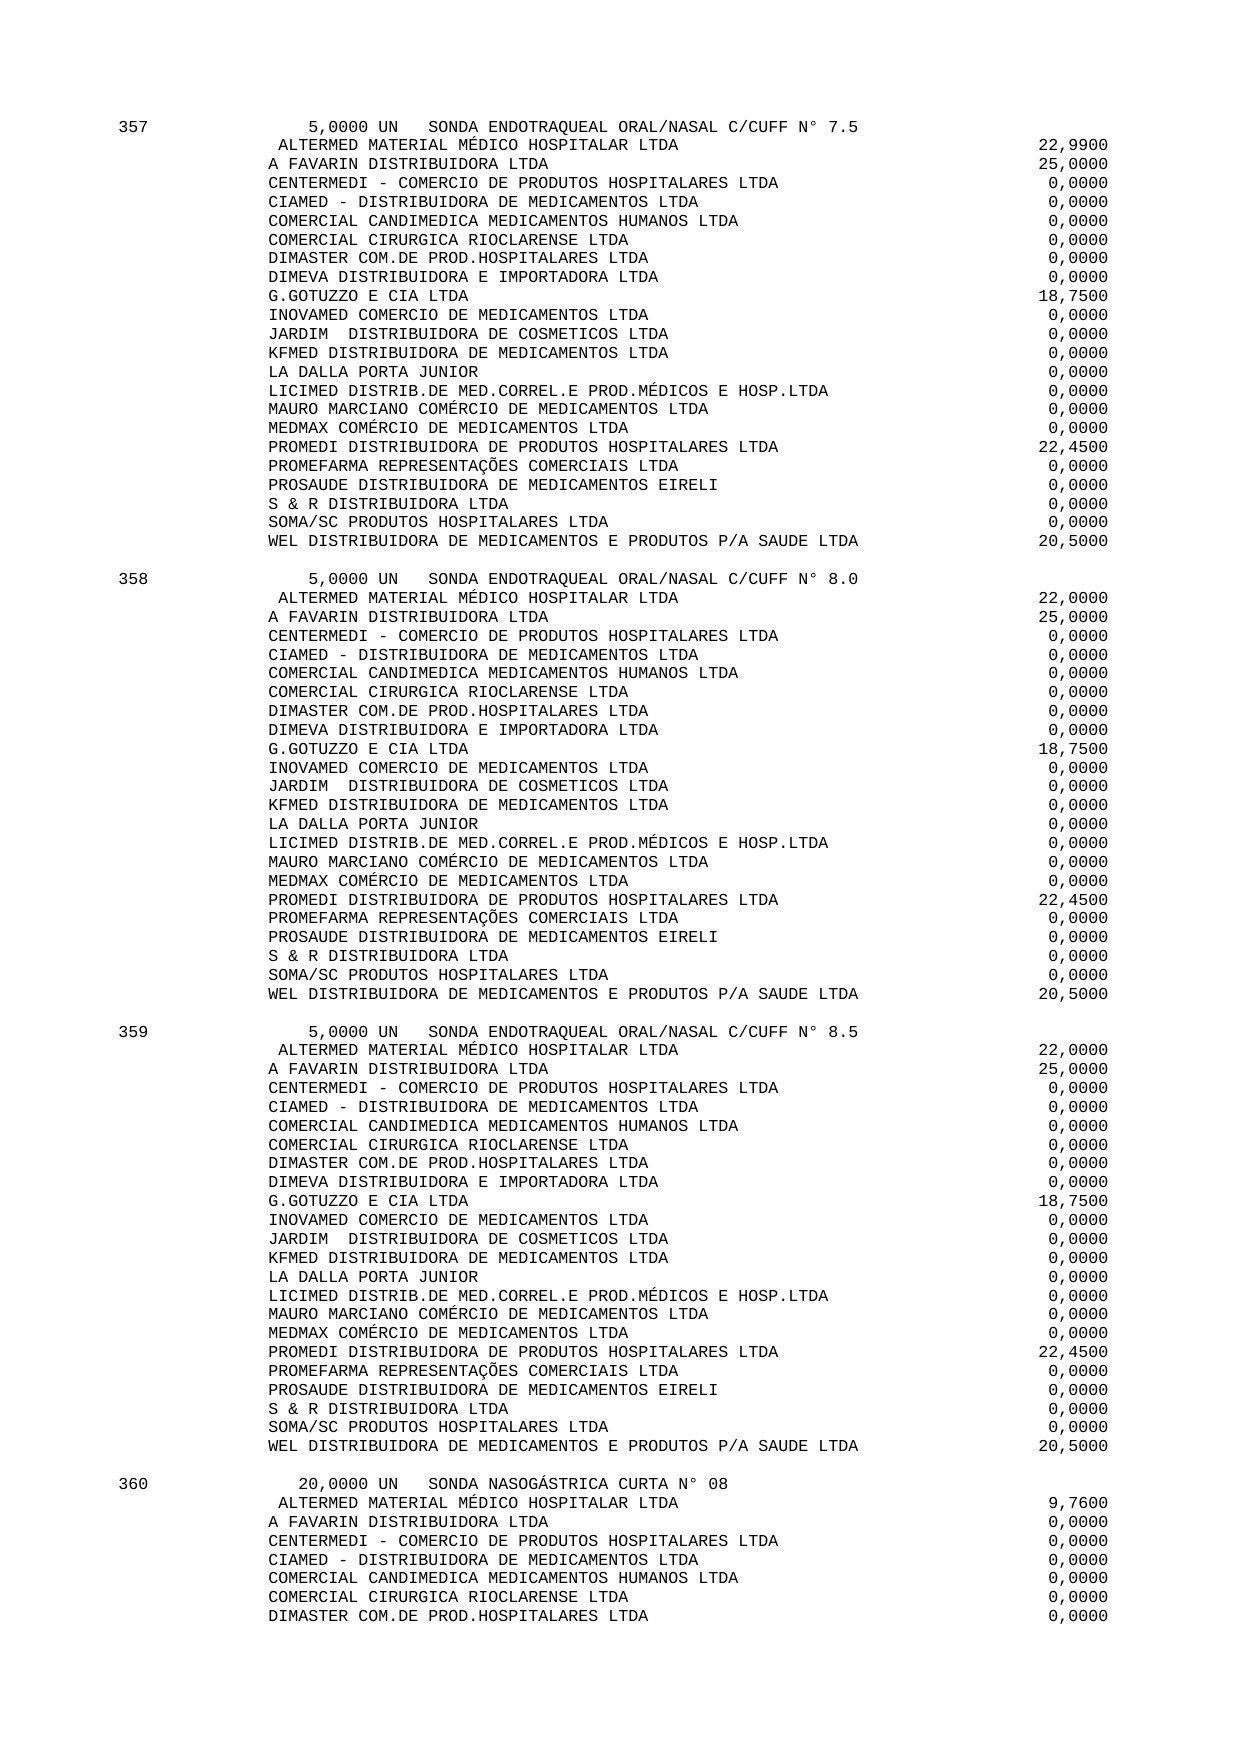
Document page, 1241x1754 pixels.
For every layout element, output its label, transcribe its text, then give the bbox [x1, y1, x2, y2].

text 357 5,0000 UN SONDA ENDOTRAQUEAL ORAL/NASAL C/CUFF N° 7.5 ALTERMED MATERIAL MÉDICO HOSPITALAR LTDA 22,9900 A FAVARIN DISTRIBUIDORA LTDA 25,0000 CENTERMEDI - COMERCIO DE PRODUTOS HOSPITALARES LTDA 0,0000 CIAMED - DISTRIBUIDORA DE MEDICAMENTOS LTDA 0,0000 COMERCIAL CANDIMEDICA MEDICAMENTOS HUMANOS LTDA 0,0000 COMERCIAL CIRURGICA RIOCLARENSE LTDA 0,0000 DIMASTER COM.DE PROD.HOSPITALARES LTDA 0,0000 DIMEVA DISTRIBUIDORA E IMPORTADORA LTDA 0,0000 G.GOTUZZO E CIA LTDA 18,7500 INOVAMED COMERCIO DE MEDICAMENTOS LTDA 0,0000 JARDIM DISTRIBUIDORA DE COSMETICOS LTDA 0,0000 KFMED DISTRIBUIDORA DE MEDICAMENTOS LTDA 0,0000 LA DALLA PORTA JUNIOR 0,0000 LICIMED DISTRIB.DE MED.CORREL.E PROD.MÉDICOS E HOSP.LTDA 0,0000 MAURO MARCIANO COMÉRCIO DE MEDICAMENTOS LTDA 0,0000 MEDMAX COMÉRCIO DE MEDICAMENTOS LTDA 0,0000 PROMEDI DISTRIBUIDORA DE PRODUTOS HOSPITALARES LTDA 22,4500 PROMEFARMA REPRESENTAÇÕES COMERCIAIS LTDA 0,0000 PROSAUDE DISTRIBUIDORA DE MEDICAMENTOS EIRELI 0,0000 S & R DISTRIBUIDORA LTDA 0,0000 SOMA/SC PRODUTOS HOSPITALARES LTDA 0,0000 WEL DISTRIBUIDORA DE MEDICAMENTOS E PRODUTOS P/A SAUDE LTDA 20,5000 358 5,0000 UN SONDA ENDOTRAQUEAL ORAL/NASAL C/CUFF N° 8.0 ALTERMED MATERIAL MÉDICO HOSPITALAR LTDA 22,0000 A FAVARIN DISTRIBUIDORA LTDA 25,0000 CENTERMEDI - COMERCIO DE PRODUTOS HOSPITALARES LTDA 0,0000 CIAMED - DISTRIBUIDORA DE MEDICAMENTOS LTDA 0,0000 COMERCIAL CANDIMEDICA MEDICAMENTOS HUMANOS LTDA 0,0000 COMERCIAL CIRURGICA RIOCLARENSE LTDA 0,0000 DIMASTER COM.DE PROD.HOSPITALARES LTDA 0,0000 DIMEVA DISTRIBUIDORA E IMPORTADORA LTDA 0,0000 G.GOTUZZO E CIA LTDA 18,7500 INOVAMED COMERCIO DE MEDICAMENTOS LTDA 0,0000 JARDIM DISTRIBUIDORA DE COSMETICOS LTDA 0,0000 KFMED DISTRIBUIDORA DE MEDICAMENTOS LTDA 0,0000 LA DALLA PORTA JUNIOR 0,0000 LICIMED DISTRIB.DE MED.CORREL.E PROD.MÉDICOS E HOSP.LTDA 0,0000 MAURO MARCIANO COMÉRCIO DE MEDICAMENTOS LTDA 0,0000 MEDMAX COMÉRCIO DE MEDICAMENTOS LTDA 0,0000 PROMEDI DISTRIBUIDORA DE PRODUTOS HOSPITALARES LTDA 22,4500 PROMEFARMA REPRESENTAÇÕES COMERCIAIS LTDA 0,0000 PROSAUDE DISTRIBUIDORA DE MEDICAMENTOS EIRELI 0,0000 S & R DISTRIBUIDORA LTDA 0,0000 SOMA/SC PRODUTOS HOSPITALARES LTDA 0,0000 WEL DISTRIBUIDORA DE MEDICAMENTOS E PRODUTOS P/A SAUDE LTDA 20,5000 359 5,0000 UN SONDA ENDOTRAQUEAL ORAL/NASAL C/CUFF N° 8.5 ALTERMED MATERIAL MÉDICO HOSPITALAR LTDA 22,0000 A FAVARIN DISTRIBUIDORA LTDA 25,0000 CENTERMEDI - COMERCIO DE PRODUTOS HOSPITALARES LTDA 0,0000 CIAMED - DISTRIBUIDORA DE MEDICAMENTOS LTDA 0,0000 COMERCIAL CANDIMEDICA MEDICAMENTOS HUMANOS LTDA 0,0000 COMERCIAL CIRURGICA RIOCLARENSE LTDA 0,0000 DIMASTER COM.DE PROD.HOSPITALARES LTDA 0,0000 DIMEVA DISTRIBUIDORA E IMPORTADORA LTDA 0,0000 G.GOTUZZO E CIA LTDA 18,7500 INOVAMED COMERCIO DE MEDICAMENTOS LTDA 0,0000 JARDIM DISTRIBUIDORA DE COSMETICOS LTDA 0,0000 KFMED DISTRIBUIDORA DE MEDICAMENTOS LTDA 0,0000 LA DALLA PORTA JUNIOR 0,0000 LICIMED DISTRIB.DE MED.CORREL.E PROD.MÉDICOS E HOSP.LTDA 0,0000 MAURO MARCIANO COMÉRCIO DE MEDICAMENTOS LTDA 0,0000 MEDMAX COMÉRCIO DE MEDICAMENTOS LTDA 0,0000 PROMEDI DISTRIBUIDORA DE PRODUTOS HOSPITALARES LTDA 22,4500 PROMEFARMA REPRESENTAÇÕES COMERCIAIS LTDA 0,0000 PROSAUDE DISTRIBUIDORA DE MEDICAMENTOS EIRELI 0,0000 S & R DISTRIBUIDORA LTDA 0,0000 SOMA/SC PRODUTOS HOSPITALARES LTDA 0,0000 WEL DISTRIBUIDORA DE MEDICAMENTOS E PRODUTOS P/A SAUDE LTDA 20,5000 360 20,0000 UN SONDA NASOGÁSTRICA CURTA N° 08 ALTERMED MATERIAL MÉDICO HOSPITALAR LTDA 9,7600 A FAVARIN DISTRIBUIDORA LTDA 0,0000 CENTERMEDI - COMERCIO DE PRODUTOS HOSPITALARES LTDA 0,0000 CIAMED - DISTRIBUIDORA DE MEDICAMENTOS LTDA 0,0000 COMERCIAL CANDIMEDICA MEDICAMENTOS HUMANOS LTDA 0,0000 COMERCIAL CIRURGICA RIOCLARENSE LTDA 0,0000 DIMASTER COM.DE PROD.HOSPITALARES LTDA 0,0000 [118, 118, 1122, 1626]
